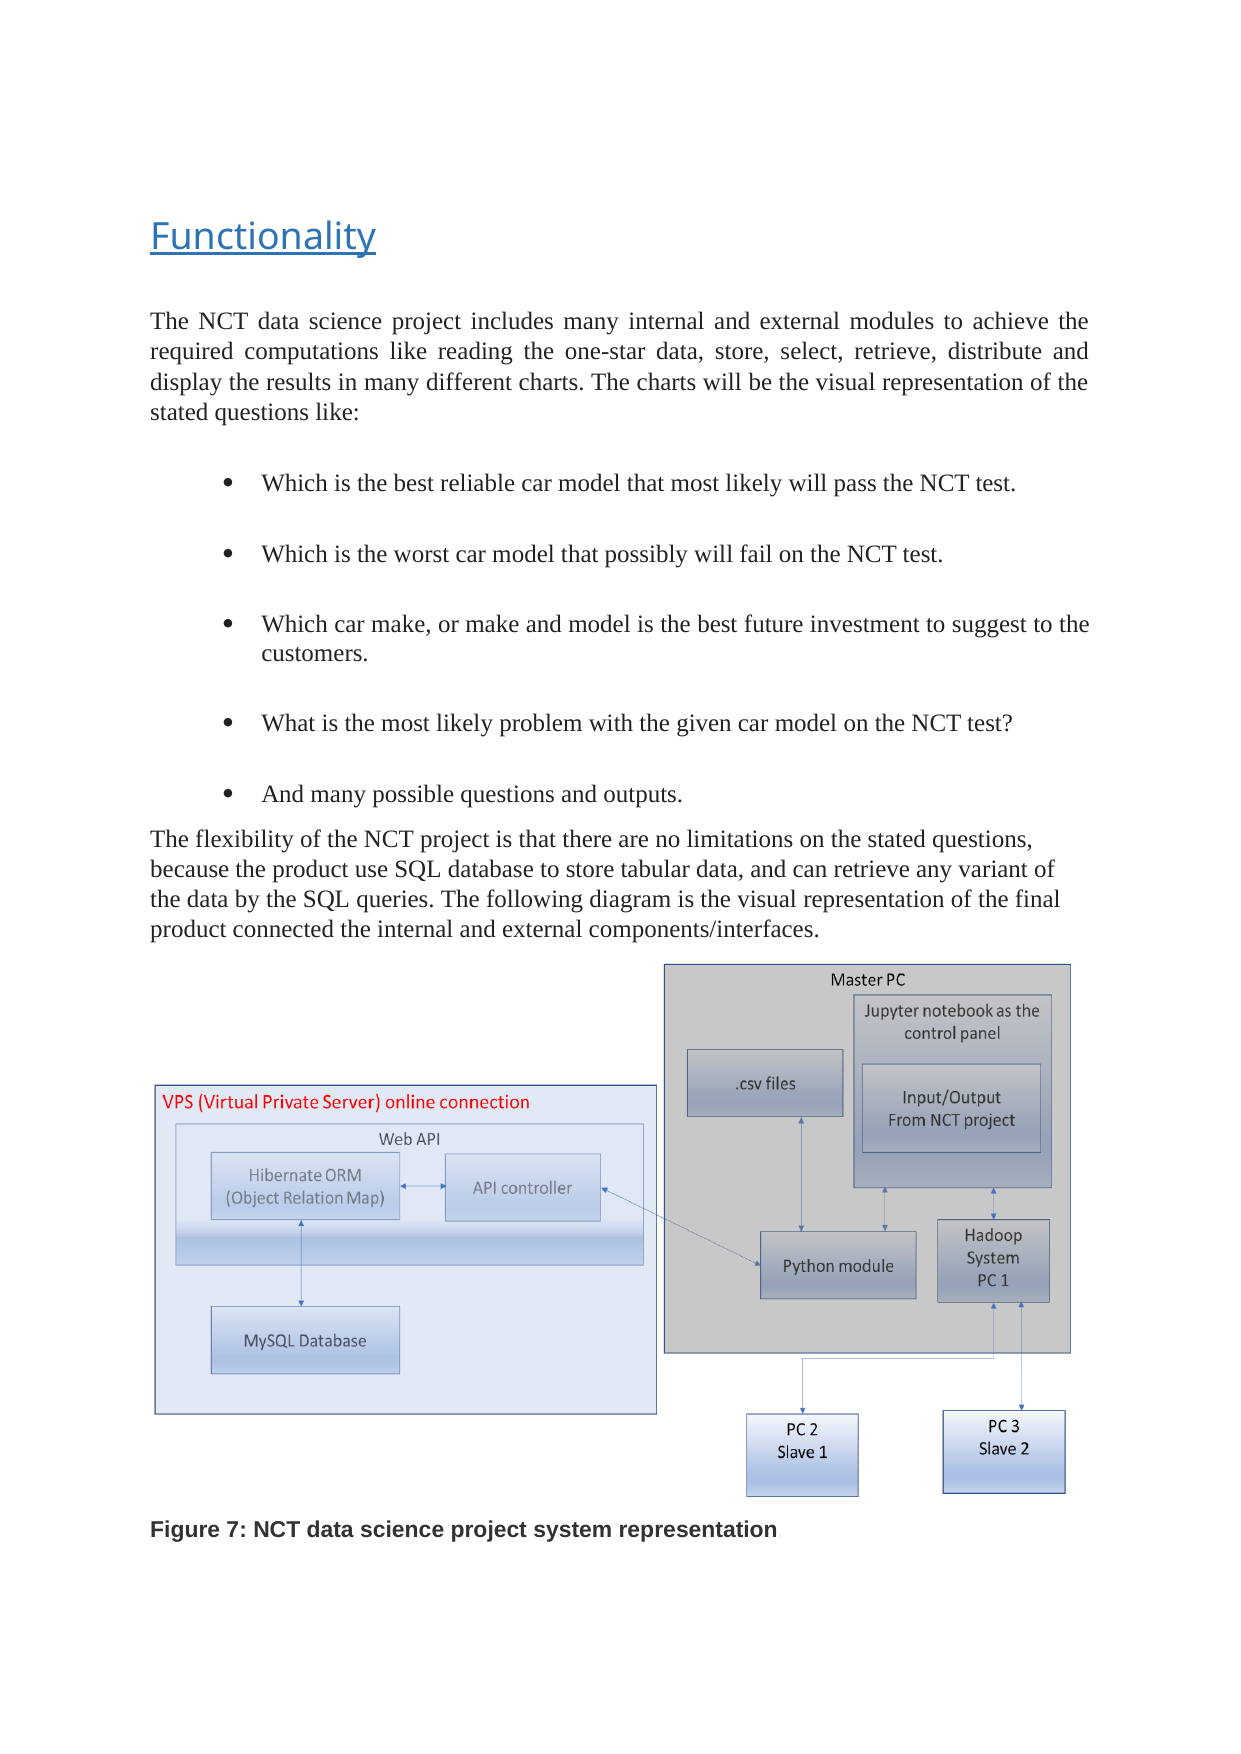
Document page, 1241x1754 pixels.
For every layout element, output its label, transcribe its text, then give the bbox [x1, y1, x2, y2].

list And many possible questions and outputs. [223, 779, 1090, 808]
list What is the most likely problem with the given car model on the NCT test? [223, 708, 1090, 737]
list Which is the worst car model that possibly will fail on the NCT test. [223, 539, 1090, 568]
text Figure 7: NCT data science project system representation. [150, 1515, 1090, 1543]
text The flexibility of the NCT project is that there are no limitations on the stated questions, because the product use SQL database to store tabular data, and can retrieve any variant of the data by the SQL queries. The following diagram is the visual representation of the final product connected the internal and external components/interfaces. [150, 824, 1090, 943]
text The NCT data science project includes many internal and external modules to achieve the required computations like reading the one-star data, store, select, retrieve, distribute and display the results in many different charts. The charts will be the visual representation of the stated questions like: [150, 306, 1090, 425]
list Which car make, or make and model is the best future investment to suggest to the customers. [223, 609, 1090, 667]
list Which is the best reliable car model that most likely will pass the NCT test. [223, 468, 1090, 497]
title Functionality [150, 209, 1090, 260]
